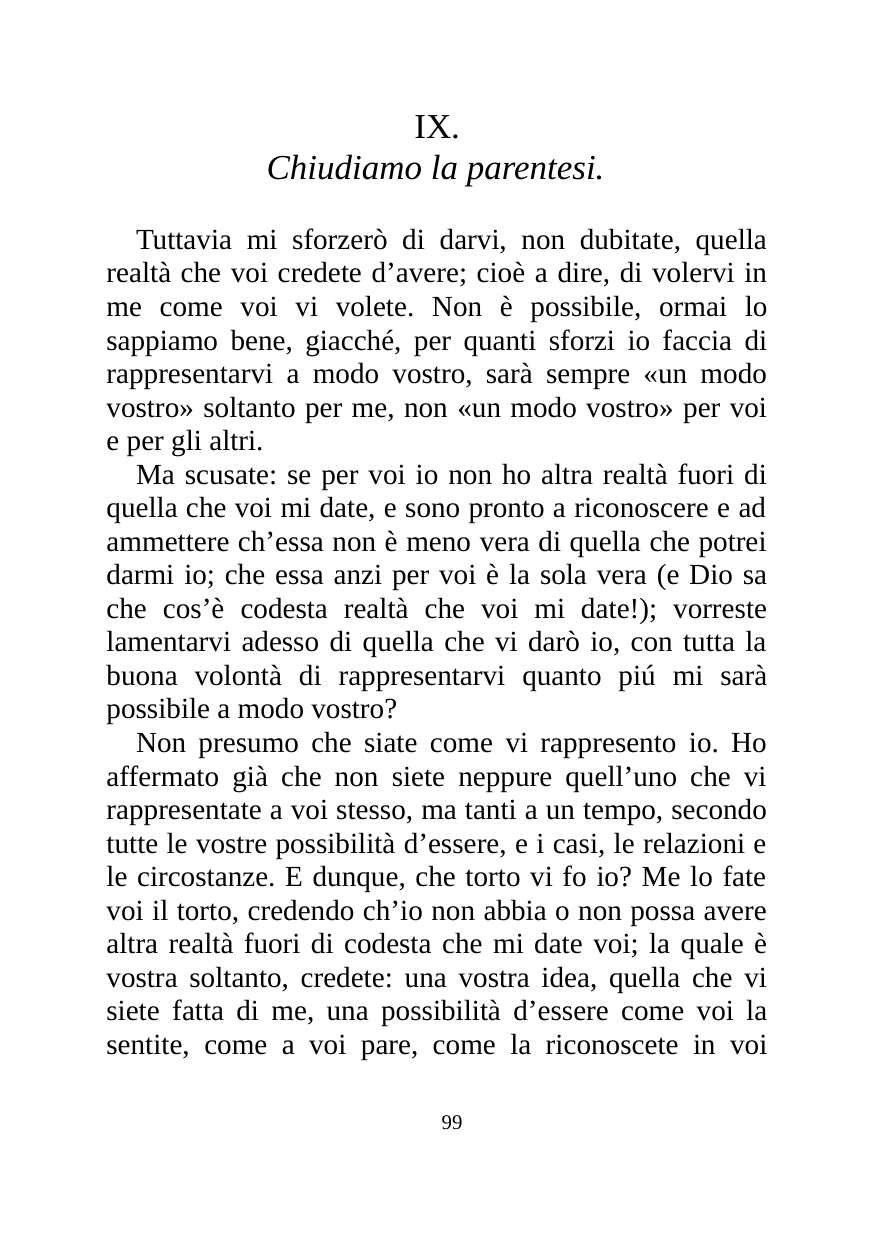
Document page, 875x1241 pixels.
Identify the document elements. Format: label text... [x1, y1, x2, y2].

text Ma scusate: se per voi io non ho altra realtà fuori di quella che voi mi date, e sono pronto a riconoscere e ad ammettere ch’essa non è meno vera di quella che potrei darmi io; che essa anzi per voi è la sola vera (e Dio sa che cos’è codesta realtà che voi mi date!); vorreste lamentarvi adesso di quella che vi darò io, con tutta la buona volontà di rappresentarvi quanto piú mi sarà possibile a modo vostro? [106, 457, 768, 725]
text Non presumo che siate come vi rappresento io. Ho affermato già che non siete neppure quell’uno che vi rappresentate a voi stesso, ma tanti a un tempo, secondo tutte le vostre possibilità d’essere, e i casi, le relazioni e le circostanze. E dunque, che torto vi fo io? Me lo fate voi il torto, credendo ch’io non abbia o non possa avere altra realtà fuori di codesta che mi date voi; la quale è vostra soltanto, credete: una vostra idea, quella che vi siete fatta di me, una possibilità d’essere come voi la sentite, come a voi pare, come la riconoscete in voi [106, 725, 768, 1061]
subtitle IX. Chiudiamo la parentesi. [106, 106, 768, 187]
text Tuttavia mi sforzerò di darvi, non dubitate, quella realtà che voi credete d’avere; cioè a dire, di volervi in me come voi vi volete. Non è possibile, ormai lo sappiamo bene, giacché, per quanti sforzi io faccia di rappresentarvi a modo vostro, sarà sempre «un modo vostro» soltanto per me, non «un modo vostro» per voi e per gli altri. [106, 222, 768, 457]
